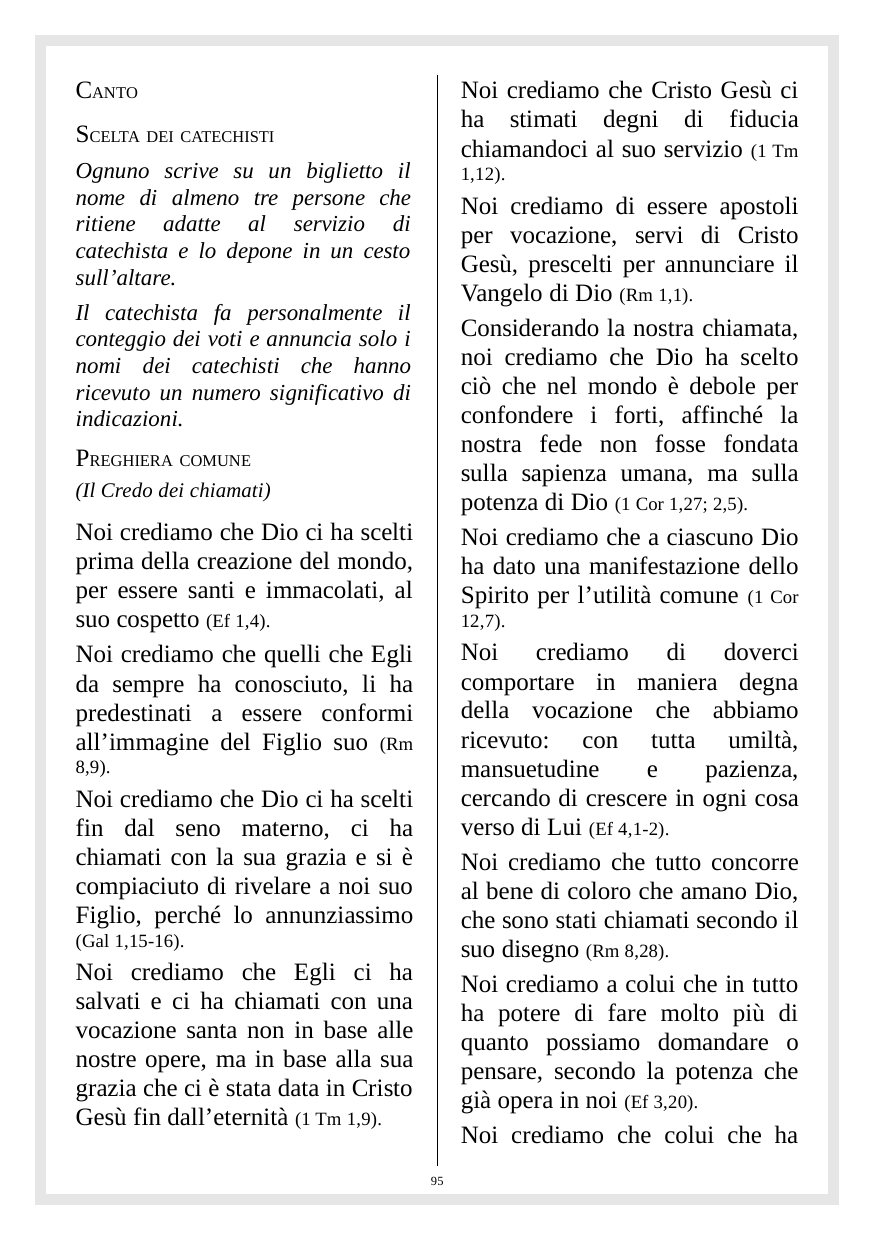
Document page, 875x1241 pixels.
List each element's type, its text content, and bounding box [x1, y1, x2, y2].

text Noi crediamo a colui che in tutto ha potere di fare molto più di quanto possiamo domandare o pensare, secondo la potenza che già opera in noi (Ef 3,20). [461, 969, 799, 1114]
text Noi crediamo che Egli ci ha salvati e ci ha chiamati con una vocazione santa non in base alle nostre opere, ma in base alla sua grazia che ci è stata data in Cristo Gesù fin dall’eternità (1 Tm 1,9). [75, 957, 413, 1131]
text Ognuno scrive su un biglietto il nome di almeno tre persone che ritiene adatte al servizio di catechista e lo depone in un cesto sull’altare. [75, 157, 413, 290]
text Noi crediamo che Dio ci ha scelti fin dal seno materno, ci ha chiamati con la sua grazia e si è compiaciuto di rivelare a noi suo Figlio, perché lo annunziassimo (Gal 1,15-16). [75, 784, 413, 951]
text Noi crediamo che tutto concorre al bene di coloro che amano Dio, che sono stati chiamati secondo il suo disegno (Rm 8,28). [461, 847, 799, 963]
text Noi crediamo che a ciascuno Dio ha dato una manifestazione dello Spirito per l’utilità comune (1 Cor 12,7). [461, 522, 799, 631]
text Noi crediamo che Dio ci ha scelti prima della creazione del mondo, per essere santi e immacolati, al suo cospetto (Ef 1,4). [75, 517, 413, 633]
text (Il Credo dei chiamati) [75, 478, 413, 502]
text Noi crediamo di doverci comportare in maniera degna della vocazione che abbiamo ricevuto: con tutta umiltà, mansuetudine e pazienza, cercando di crescere in ogni cosa verso di Lui (Ef 4,1-2). [461, 637, 799, 841]
text Il catechista fa personalmente il conteggio dei voti e annuncia solo i nomi dei catechisti che hanno ricevuto un numero significativo di indicazioni. [75, 299, 413, 432]
text Preghiera comune [75, 443, 413, 472]
text Canto [75, 75, 413, 104]
text Noi crediamo che Cristo Gesù ci ha stimati degni di fiducia chiamandoci al suo servizio (1 Tm 1,12). [461, 75, 799, 184]
text Noi crediamo che quelli che Egli da sempre ha conosciuto, li ha predestinati a essere conformi all’immagine del Figlio suo (Rm 8,9). [75, 639, 413, 778]
text Considerando la nostra chiamata, noi crediamo che Dio ha scelto ciò che nel mondo è debole per confondere i forti, affinché la nostra fede non fosse fondata sulla sapienza umana, ma sulla potenza di Dio (1 Cor 1,27; 2,5). [461, 313, 799, 516]
text Scelta dei catechisti [75, 119, 413, 148]
text Noi crediamo che colui che ha [461, 1120, 799, 1149]
text Noi crediamo di essere apostoli per vocazione, servi di Cristo Gesù, prescelti per annunciare il Vangelo di Dio (Rm 1,1). [461, 191, 799, 307]
